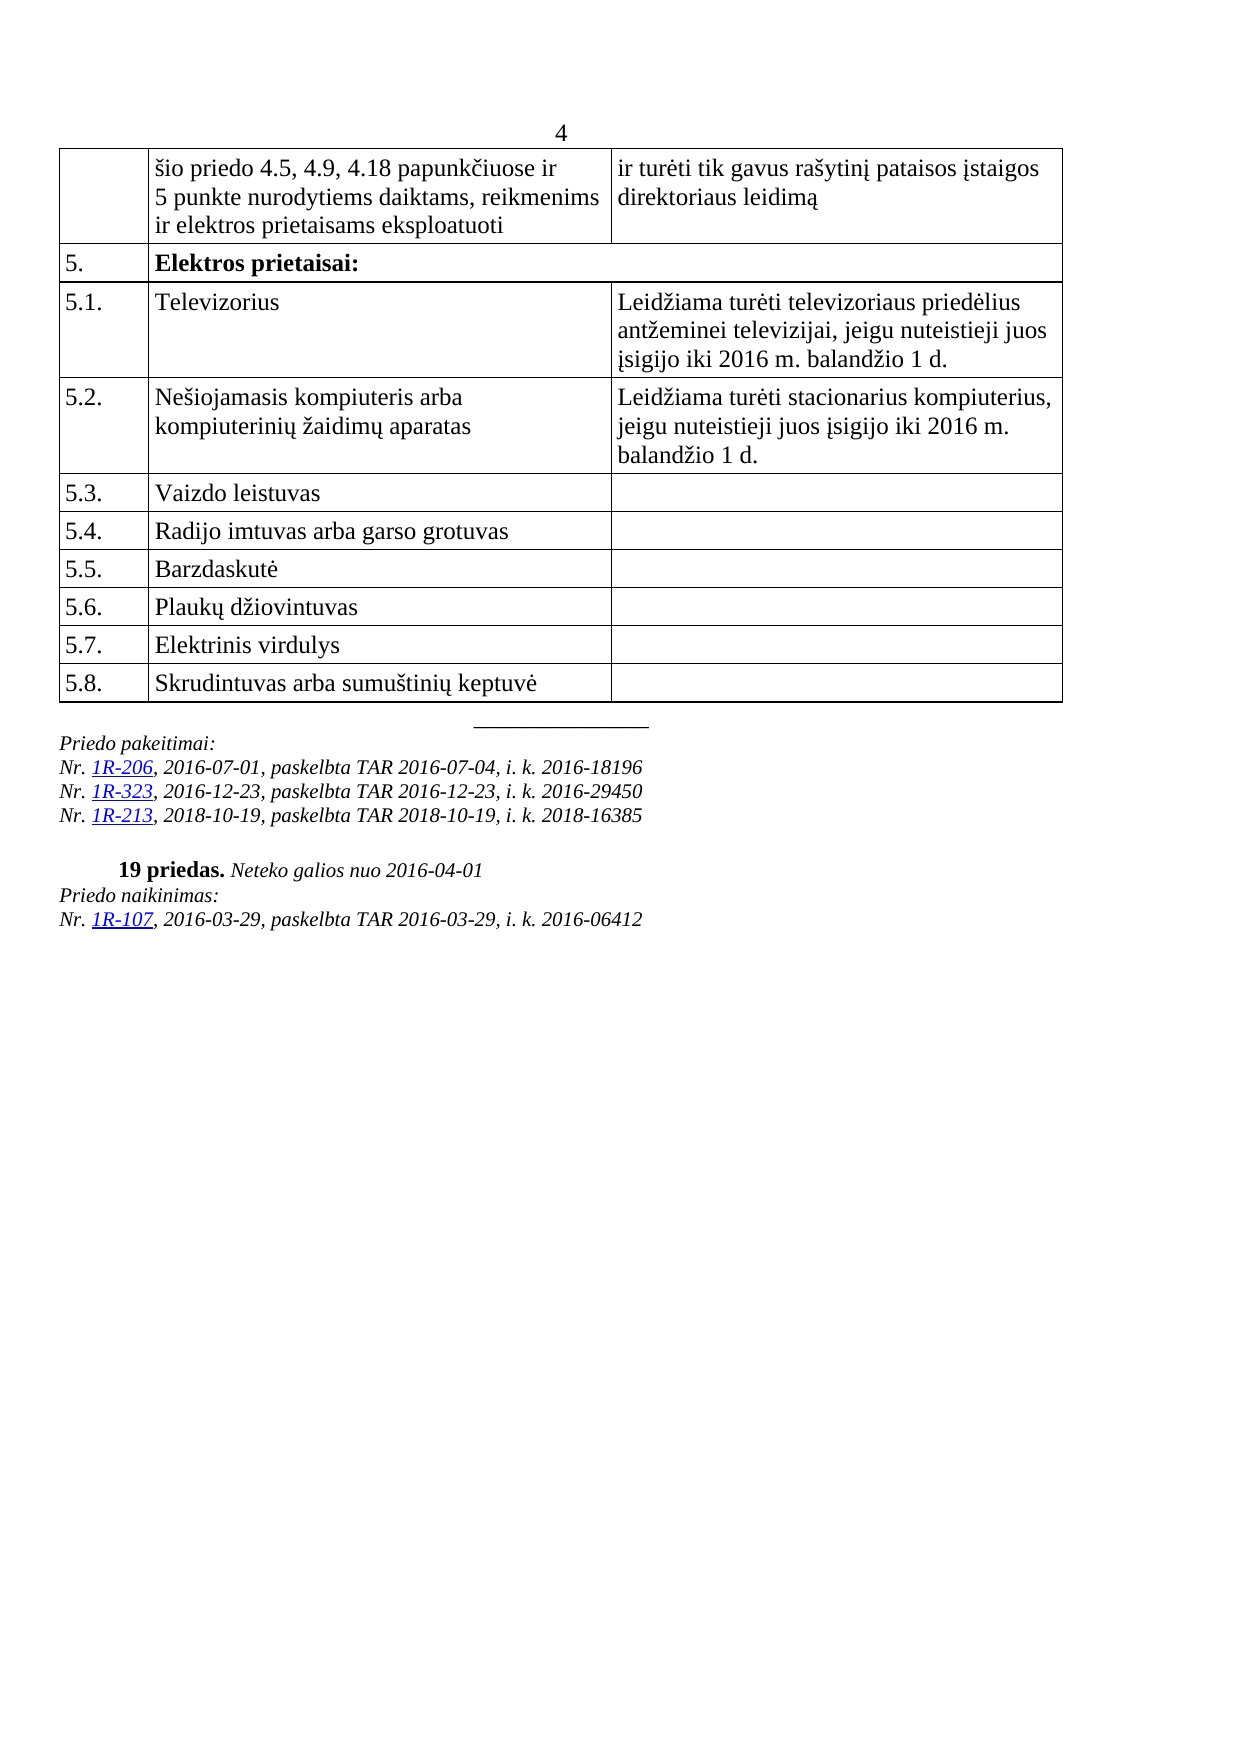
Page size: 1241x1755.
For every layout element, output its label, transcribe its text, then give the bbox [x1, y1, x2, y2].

table_cell [60, 149, 148, 243]
table_cell 5.5. [60, 550, 148, 587]
text ______________ [59, 703, 1063, 731]
table_cell 5.2. [60, 378, 148, 473]
table_cell 5.7. [60, 626, 148, 663]
table_cell [612, 550, 1062, 587]
table_cell Radijo imtuvas arba garso grotuvas [149, 512, 611, 549]
table_cell Leidžiama turėti televizoriaus priedėlius antžeminei televizijai, jeigu nuteistieji juos įsigijo iki 2016 m. balandžio 1 d. [612, 283, 1062, 377]
table_cell [612, 474, 1062, 511]
table_cell Elektros prietaisai: [149, 244, 1062, 281]
table_cell Elektrinis virdulys [149, 626, 611, 663]
table_cell Leidžiama turėti stacionarius kompiuterius, jeigu nuteistieji juos įsigijo iki 2016 m. balandžio 1 d. [612, 378, 1062, 473]
text Nr. 1R-323, 2016-12-23, paskelbta TAR 2016-12-23, i. k. 2016-29450 [59, 779, 1063, 803]
table_cell 5.1. [60, 283, 148, 377]
table_cell 5.4. [60, 512, 148, 549]
table_cell [612, 626, 1062, 663]
text Nr. 1R-107, 2016-03-29, paskelbta TAR 2016-03-29, i. k. 2016-06412 [59, 907, 1063, 931]
table_cell [612, 588, 1062, 625]
table_cell 5.8. [60, 664, 148, 701]
table_cell 5. [60, 244, 148, 281]
table_cell šio priedo 4.5, 4.9, 4.18 papunkčiuose ir 5 punkte nurodytiems daiktams, reikmenims ir elektros prietaisams eksploatuoti [149, 149, 611, 243]
table_cell [612, 512, 1062, 549]
table_cell Vaizdo leistuvas [149, 474, 611, 511]
table_cell [612, 664, 1062, 701]
table_cell Barzdaskutė [149, 550, 611, 587]
table_cell Skrudintuvas arba sumuštinių keptuvė [149, 664, 611, 701]
text Nr. 1R-206, 2016-07-01, paskelbta TAR 2016-07-04, i. k. 2016-18196 [59, 755, 1063, 779]
text 19 priedas. Neteko galios nuo 2016-04-01 [59, 856, 1063, 882]
text Nr. 1R-213, 2018-10-19, paskelbta TAR 2018-10-19, i. k. 2018-16385 [59, 803, 1063, 827]
table_cell Plaukų džiovintuvas [149, 588, 611, 625]
table_cell Nešiojamasis kompiuteris arba kompiuterinių žaidimų aparatas [149, 378, 611, 473]
table_cell 5.6. [60, 588, 148, 625]
text Priedo naikinimas: [59, 882, 1063, 907]
table_cell 5.3. [60, 474, 148, 511]
text Priedo pakeitimai: [59, 731, 1063, 755]
table_cell ir turėti tik gavus rašytinį pataisos įstaigos direktoriaus leidimą [612, 149, 1062, 243]
table_cell Televizorius [149, 283, 611, 377]
